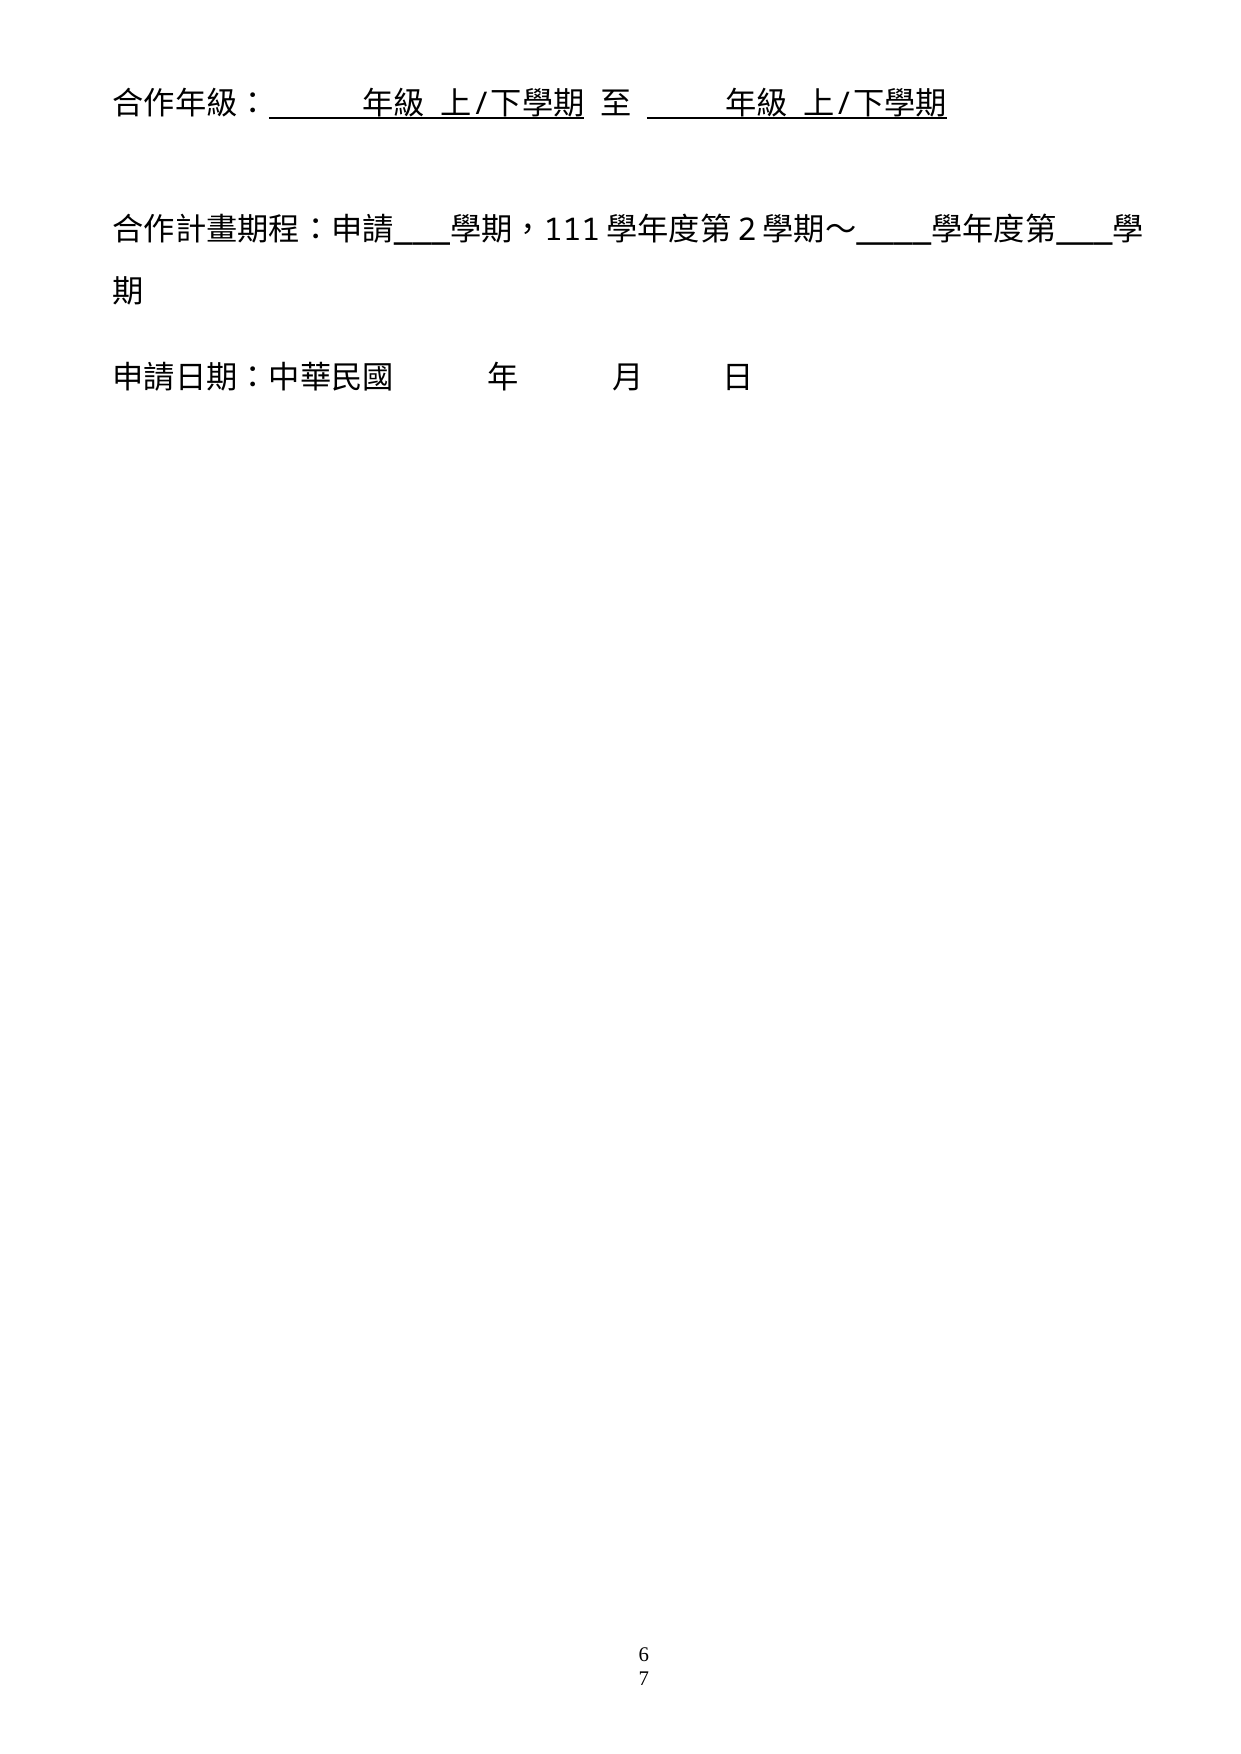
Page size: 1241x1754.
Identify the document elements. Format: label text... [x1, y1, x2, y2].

text 申請日期：中華民國 年 月 日 [112, 352, 1167, 397]
text 合作計畫期程：申請___學期，111學年度第2學期～____學年度第___學期 [112, 185, 1167, 310]
text 合作年級： 年級 上/下學期 至 年級 上/下學期 [112, 78, 1167, 123]
